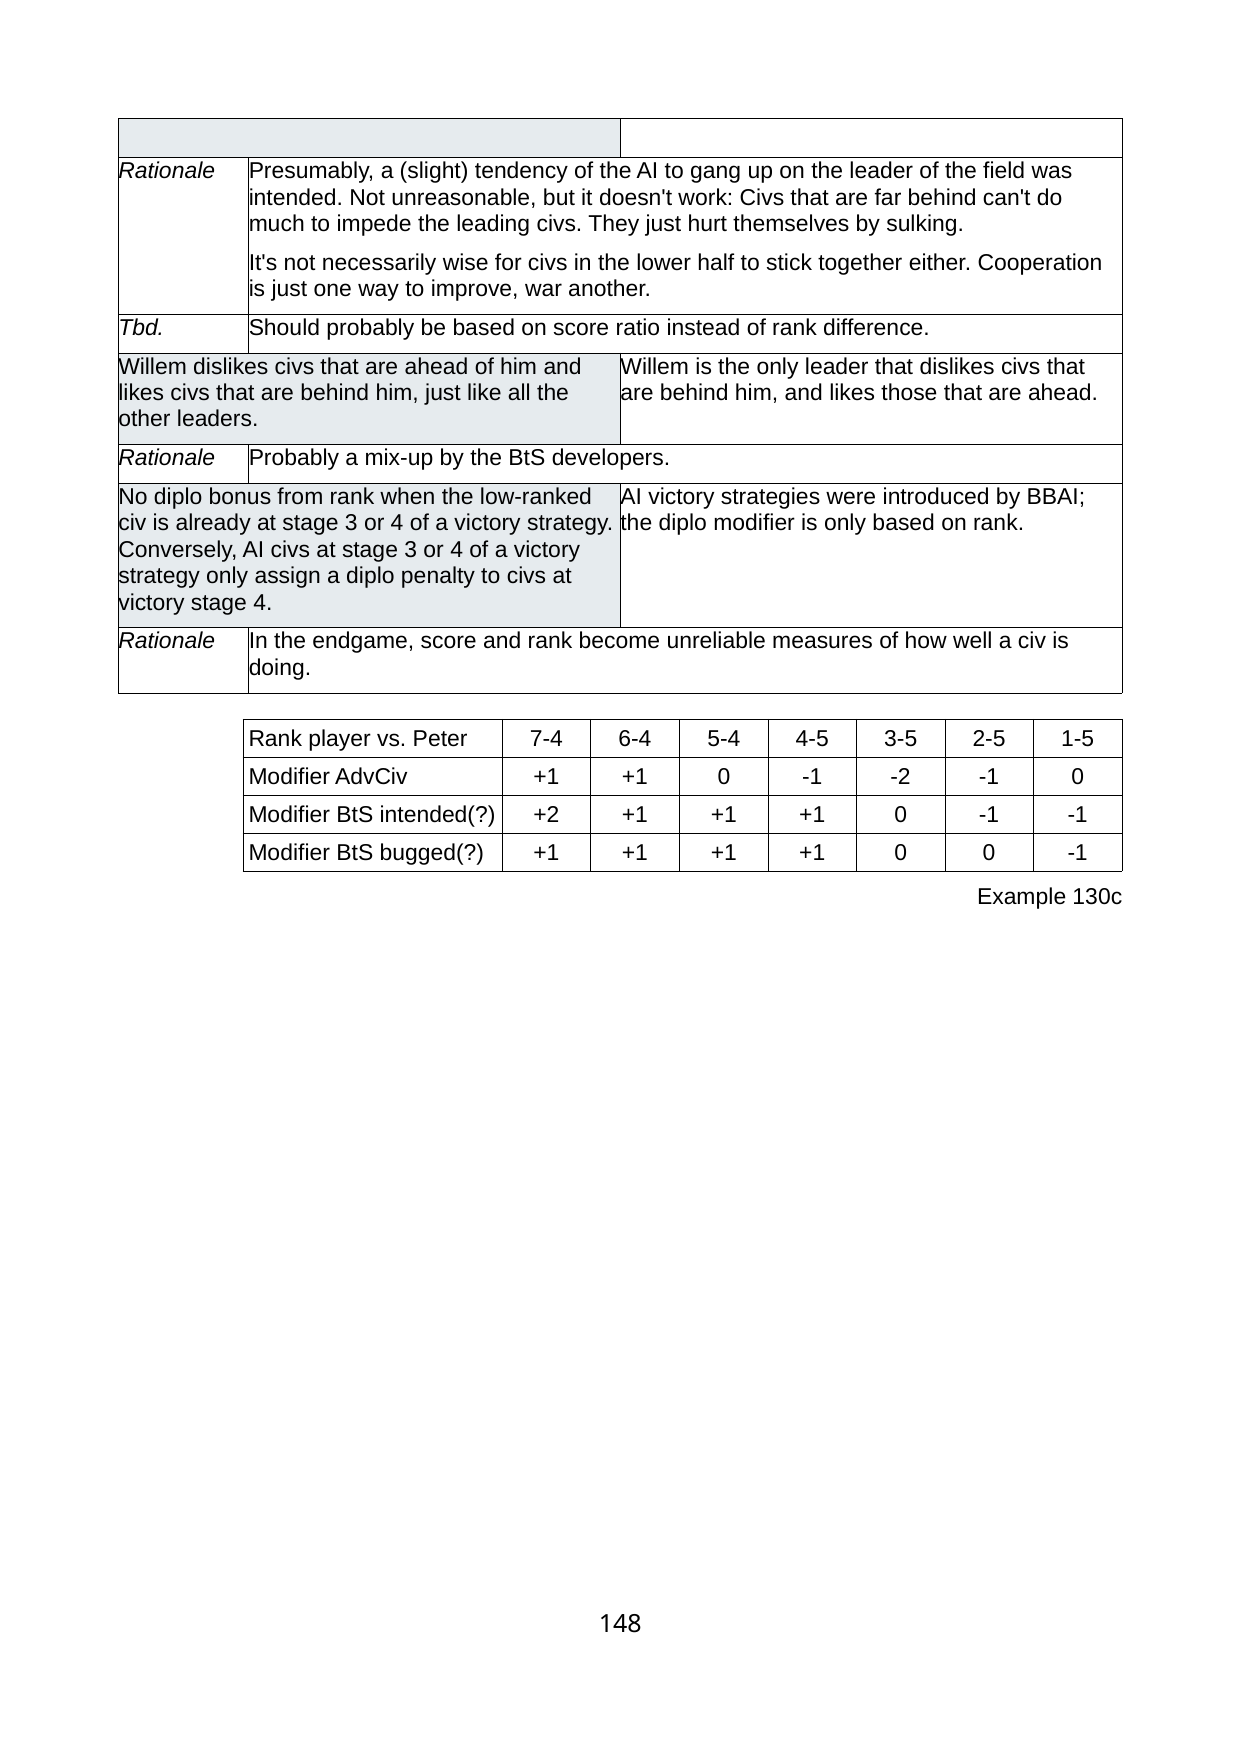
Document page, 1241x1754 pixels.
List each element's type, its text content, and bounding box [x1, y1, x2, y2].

table_header 6-4 [591, 720, 679, 757]
table_cell No diplo bonus from rank when the low-ranked civ is already at stage 3 or 4 of a victory strategy. Conversely, AI civs at stage 3 or 4 of a victory strategy only assign a diplo penalty to civs at victory stage 4. [119, 484, 620, 627]
table_cell Should probably be based on score ratio instead of rank difference. [249, 315, 1122, 352]
table_cell -1 [946, 796, 1033, 833]
table_cell AI victory strategies were introduced by BBAI; the diplo modifier is only based on rank. [621, 484, 1122, 627]
table_cell 0 [1034, 758, 1122, 795]
table_cell +1 [769, 834, 856, 871]
table_header 1-5 [1034, 720, 1122, 757]
table_cell Probably a mix-up by the BtS developers. [249, 445, 1122, 483]
table_header 3-5 [857, 720, 945, 757]
table_cell 0 [857, 834, 945, 871]
table_cell Willem dislikes civs that are ahead of him and likes civs that are behind him, just like all the other leaders. [119, 354, 620, 444]
table_cell 0 [857, 796, 945, 833]
table_cell [621, 119, 1122, 157]
table_cell -1 [1034, 834, 1122, 871]
table_cell +1 [591, 796, 679, 833]
table_cell Modifier AdvCiv [244, 758, 502, 795]
table_cell 0 [946, 834, 1033, 871]
table_header 2-5 [946, 720, 1033, 757]
table_cell +1 [680, 834, 768, 871]
text Example 130c [118, 883, 1122, 909]
table_cell -1 [946, 758, 1033, 795]
table_header 5-4 [680, 720, 768, 757]
table_cell -1 [769, 758, 856, 795]
table_header 4-5 [769, 720, 856, 757]
table_cell -2 [857, 758, 945, 795]
table_cell Rationale [119, 445, 248, 483]
table_cell 0 [680, 758, 768, 795]
table_header Rank player vs. Peter [244, 720, 502, 757]
table_cell Tbd. [119, 315, 248, 352]
table_cell Rationale [119, 628, 248, 692]
table_header 7-4 [503, 720, 590, 757]
table_cell Modifier BtS bugged(?) [244, 834, 502, 871]
table_cell Willem is the only leader that dislikes civs that are behind him, and likes those that are ahead. [621, 354, 1122, 444]
table_cell +1 [680, 796, 768, 833]
table_cell +1 [591, 834, 679, 871]
table_cell +1 [591, 758, 679, 795]
table_cell +2 [503, 796, 590, 833]
table_cell Rationale [119, 158, 248, 314]
table_cell +1 [503, 758, 590, 795]
table_cell In the endgame, score and rank become unreliable measures of how well a civ is doing. [249, 628, 1122, 692]
table_cell -1 [1034, 796, 1122, 833]
table_cell Presumably, a (slight) tendency of the AI to gang up on the leader of the field was intended. Not unreasonable, but it doesn't work: Civs that are far behind can't do much to impede the leading civs. They just hurt themselves by sulking. It's not necessarily wise for civs in the lower half to stick together either. Cooperation is just one way to improve, war another. [249, 158, 1122, 314]
table_cell +1 [769, 796, 856, 833]
table_cell +1 [503, 834, 590, 871]
table_cell Modifier BtS intended(?) [244, 796, 502, 833]
